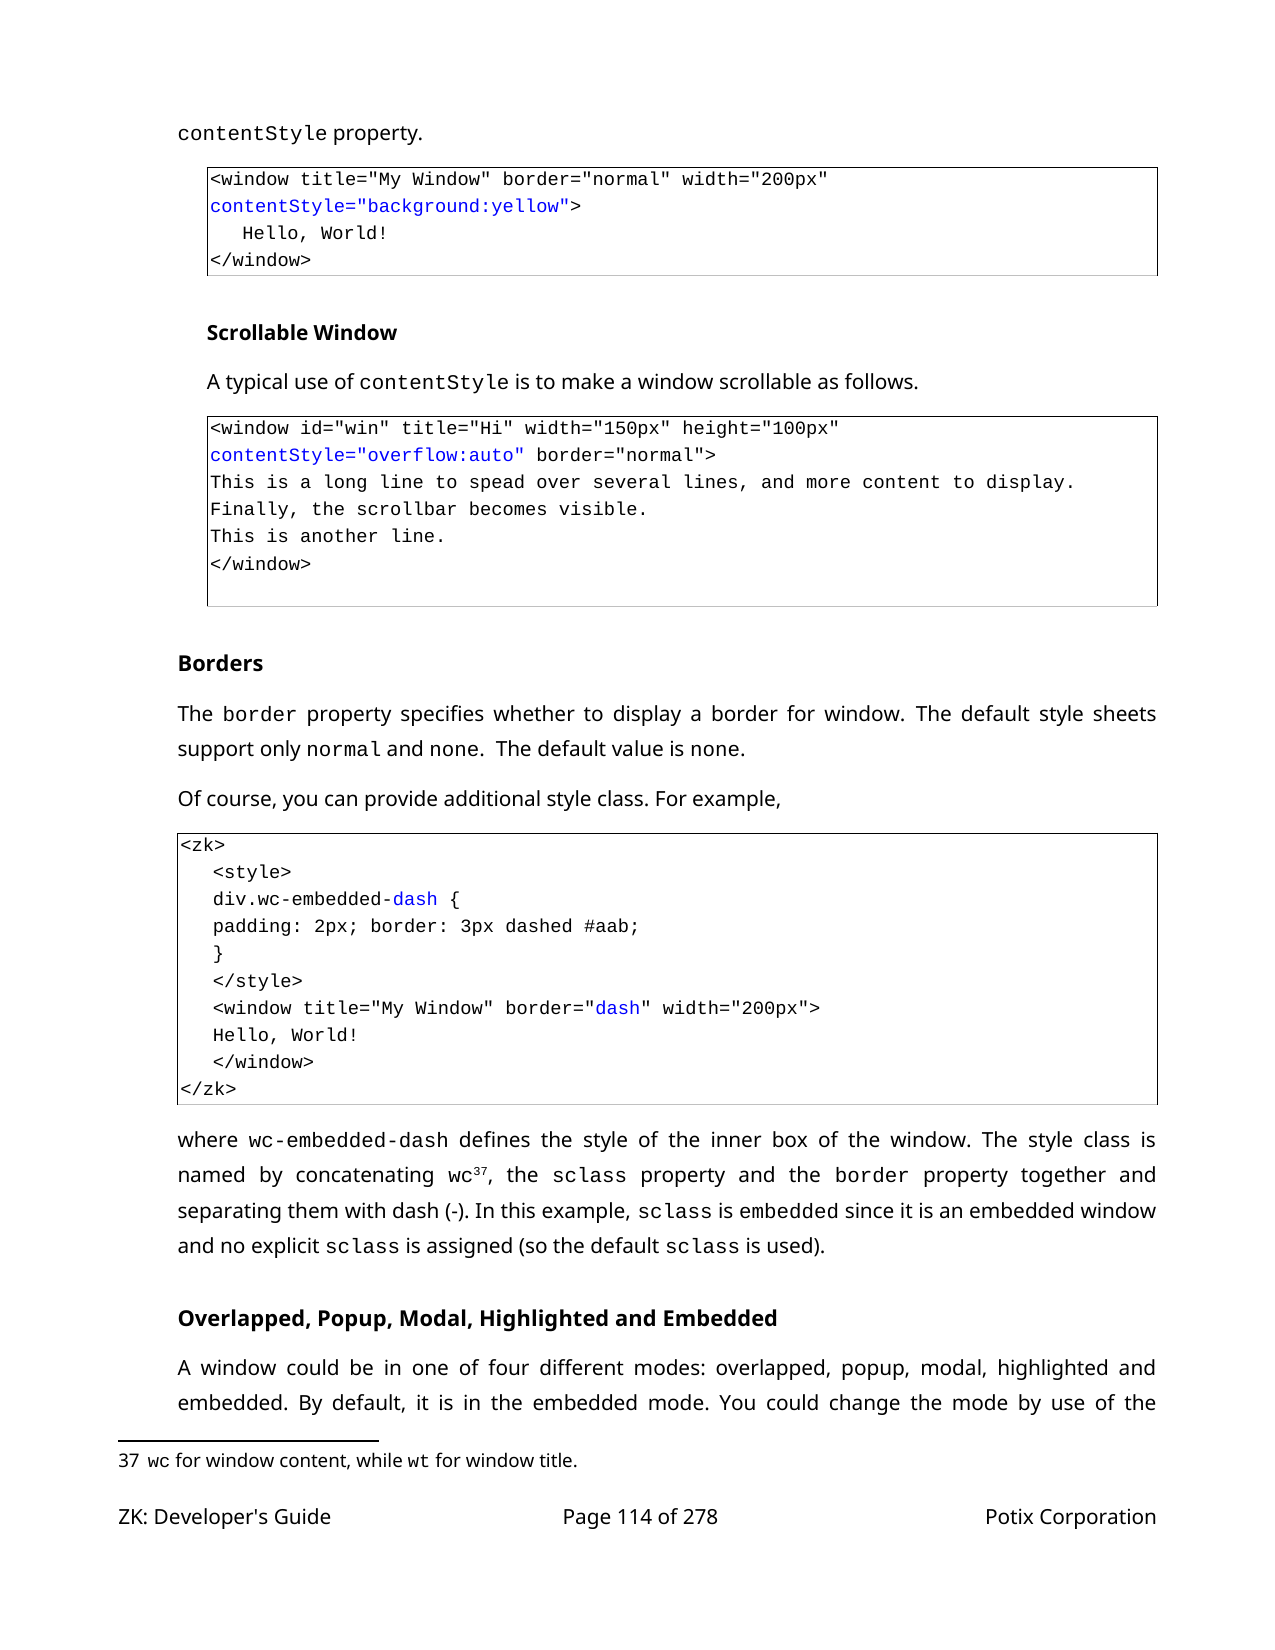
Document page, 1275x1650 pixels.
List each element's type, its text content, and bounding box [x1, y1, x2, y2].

text padding: 2px; border: 3px dashed #aab; [178, 914, 1157, 938]
text </window> [208, 551, 1157, 576]
text contentStyle property. [177, 118, 1157, 147]
text Of course, you can provide additional style class. For example, [177, 784, 1157, 812]
text </window> [208, 248, 1157, 275]
text } [178, 941, 1157, 966]
text This is another line. [208, 524, 1157, 548]
text <window title="My Window" border="dash" width="200px"> [178, 996, 1157, 1020]
text </zk> [178, 1077, 1157, 1104]
subtitle Overlapped, Popup, Modal, Highlighted and Embedded [177, 1303, 1157, 1333]
text <window id="win" title="Hi" width="150px" height="100px" contentStyle="overflow:auto" border="normal"> [208, 417, 1157, 467]
text A typical use of contentStyle is to make a window scrollable as follows. [207, 367, 1157, 395]
text Hello, World! [178, 1023, 1157, 1047]
text Hello, World! [208, 221, 1157, 245]
text <zk> [178, 834, 1157, 857]
text where wc-embedded-dash defines the style of the inner box of the window. The style class is named by concatenating wc, the sclass property and the border property together and separating them with dash (-). In this example, sclass is embedded since it is an embedded window and no explicit sclass is assigned (so the default sclass is used). [177, 1125, 1157, 1260]
text <window title="My Window" border="normal" width="200px" contentStyle="background:yellow"> [208, 168, 1157, 218]
text div.wc-embedded-dash { [178, 887, 1157, 911]
subtitle Borders [177, 648, 1157, 678]
text </window> [178, 1050, 1157, 1074]
text wc for window content, while wt for window title. [118, 1447, 1157, 1473]
text <style> [178, 860, 1157, 884]
text Finally, the scrollbar becomes visible. [208, 497, 1157, 521]
text A window could be in one of four different modes: overlapped, popup, modal, highlighted and embedded. By default, it is in the embedded mode. You could change the mode by use of the [177, 1353, 1157, 1417]
text The border property specifies whether to display a border for window. The default style sheets support only normal and none. The default value is none. [177, 699, 1157, 763]
subtitle Scrollable Window [207, 318, 1157, 346]
text </style> [178, 968, 1157, 993]
text This is a long line to spead over several lines, and more content to display. [208, 470, 1157, 494]
